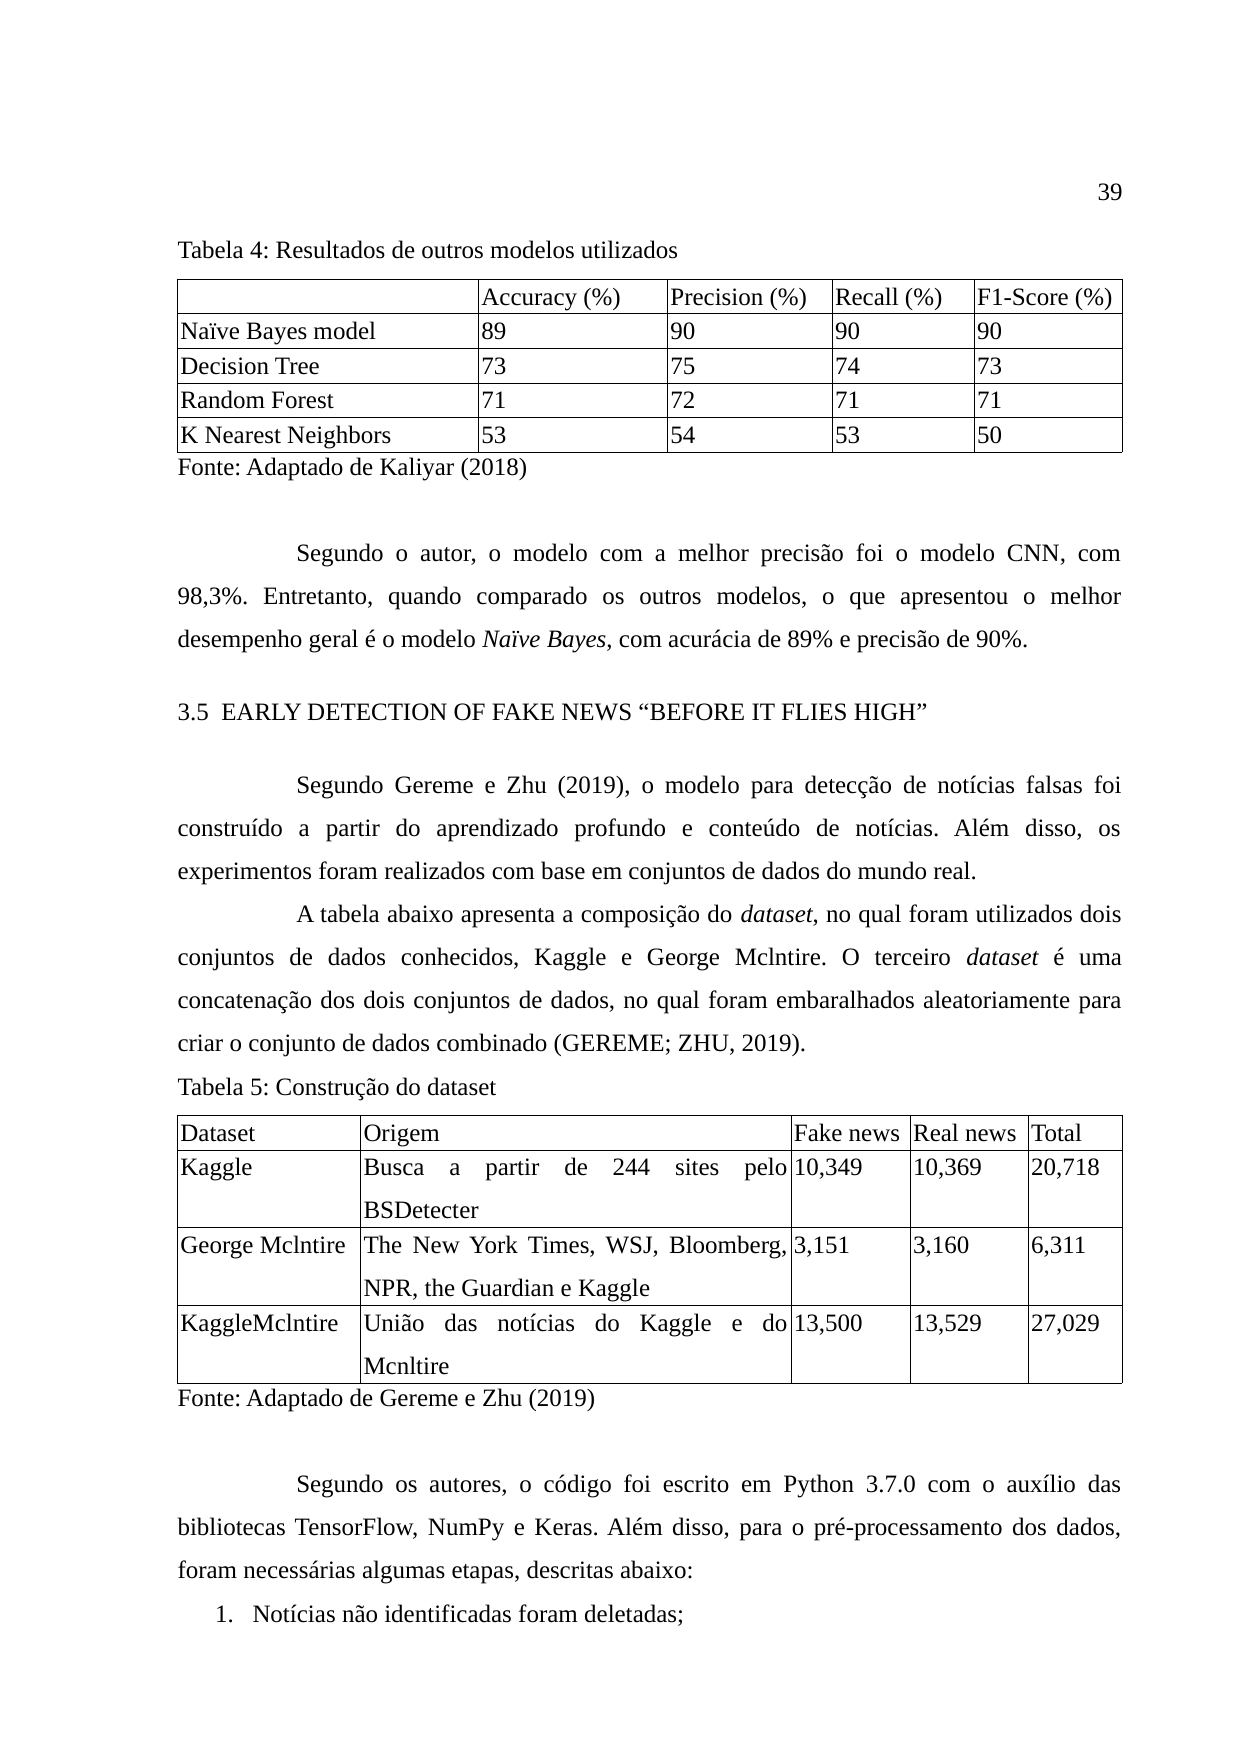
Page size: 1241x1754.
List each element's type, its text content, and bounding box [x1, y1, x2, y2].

table_cell 89 [479, 314, 667, 348]
table_cell 75 [668, 349, 832, 383]
table_header F1-Score (%) [975, 280, 1122, 313]
table_cell 27,029 [1029, 1306, 1122, 1383]
table_cell 10,369 [911, 1151, 1028, 1227]
text Fonte: Adaptado de Gereme e Zhu (2019) [177, 1384, 1122, 1412]
table_cell 10,349 [792, 1151, 910, 1227]
table_cell 71 [833, 384, 974, 417]
table_cell União das notícias do Kaggle e do Mcnltire [361, 1306, 791, 1383]
table_cell Random Forest [178, 384, 478, 417]
text A tabela abaixo apresenta a composição do dataset, no qual foram utilizados dois conjuntos de dados conhecidos, Kaggle e George Mclntire. O terceiro dataset é uma concatenação dos dois conjuntos de dados, no qual foram embaralhados aleatoriamente para criar o conjunto de dados combinado (GEREME; ZHU, 2019). [177, 899, 1122, 1057]
table_header Fake news [792, 1116, 910, 1149]
table_cell 90 [668, 314, 832, 348]
table_cell 53 [833, 418, 974, 452]
table_cell Naïve Bayes model [178, 314, 478, 348]
table_cell 71 [975, 384, 1122, 417]
text Segundo Gereme e Zhu (2019), o modelo para detecção de notícias falsas foi construído a partir do aprendizado profundo e conteúdo de notícias. Além disso, os experimentos foram realizados com base em conjuntos de dados do mundo real. [177, 770, 1122, 885]
text Segundo os autores, o código foi escrito em Python 3.7.0 com o auxílio das bibliotecas TensorFlow, NumPy e Keras. Além disso, para o pré-processamento dos dados, foram necessárias algumas etapas, descritas abaixo: [177, 1469, 1122, 1584]
table_cell Kaggle [178, 1151, 360, 1227]
table_cell KaggleMclntire [178, 1306, 360, 1383]
table_cell 13,500 [792, 1306, 910, 1383]
table_cell 74 [833, 349, 974, 383]
table_cell 73 [479, 349, 667, 383]
table_cell 90 [975, 314, 1122, 348]
table_cell The New York Times, WSJ, Bloomberg, NPR, the Guardian e Kaggle [361, 1228, 791, 1305]
table_cell 13,529 [911, 1306, 1028, 1383]
table_cell 20,718 [1029, 1151, 1122, 1227]
text Tabela 5: Construção do dataset [177, 1072, 1122, 1100]
table_cell 90 [833, 314, 974, 348]
subtitle EARLY DETECTION OF FAKE NEWS “BEFORE IT FLIES HIGH” [177, 697, 1122, 726]
table_header Real news [911, 1116, 1028, 1149]
list Notícias não identificadas foram deletadas; [215, 1599, 1122, 1627]
table_cell 71 [479, 384, 667, 417]
table_cell 54 [668, 418, 832, 452]
table_header Total [1029, 1116, 1122, 1149]
table_header Origem [361, 1116, 791, 1149]
table_cell 73 [975, 349, 1122, 383]
table_cell 50 [975, 418, 1122, 452]
table_cell 3,151 [792, 1228, 910, 1305]
text Segundo o autor, o modelo com a melhor precisão foi o modelo CNN, com 98,3%. Entretanto, quando comparado os outros modelos, o que apresentou o melhor desempenho geral é o modelo Naïve Bayes, com acurácia de 89% e precisão de 90%. [177, 538, 1122, 653]
table_header Precision (%) [668, 280, 832, 313]
table_cell 6,311 [1029, 1228, 1122, 1305]
text Tabela 4: Resultados de outros modelos utilizados [177, 235, 1122, 264]
table_header Recall (%) [833, 280, 974, 313]
table_cell K Nearest Neighbors [178, 418, 478, 452]
table_header [178, 280, 478, 313]
table_cell 3,160 [911, 1228, 1028, 1305]
table_cell George Mclntire [178, 1228, 360, 1305]
table_cell Decision Tree [178, 349, 478, 383]
table_cell Busca a partir de 244 sites pelo BSDetecter [361, 1151, 791, 1227]
table_cell 72 [668, 384, 832, 417]
table_cell 53 [479, 418, 667, 452]
text Fonte: Adaptado de Kaliyar (2018) [177, 453, 1122, 481]
table_header Dataset [178, 1116, 360, 1149]
table_header Accuracy (%) [479, 280, 667, 313]
